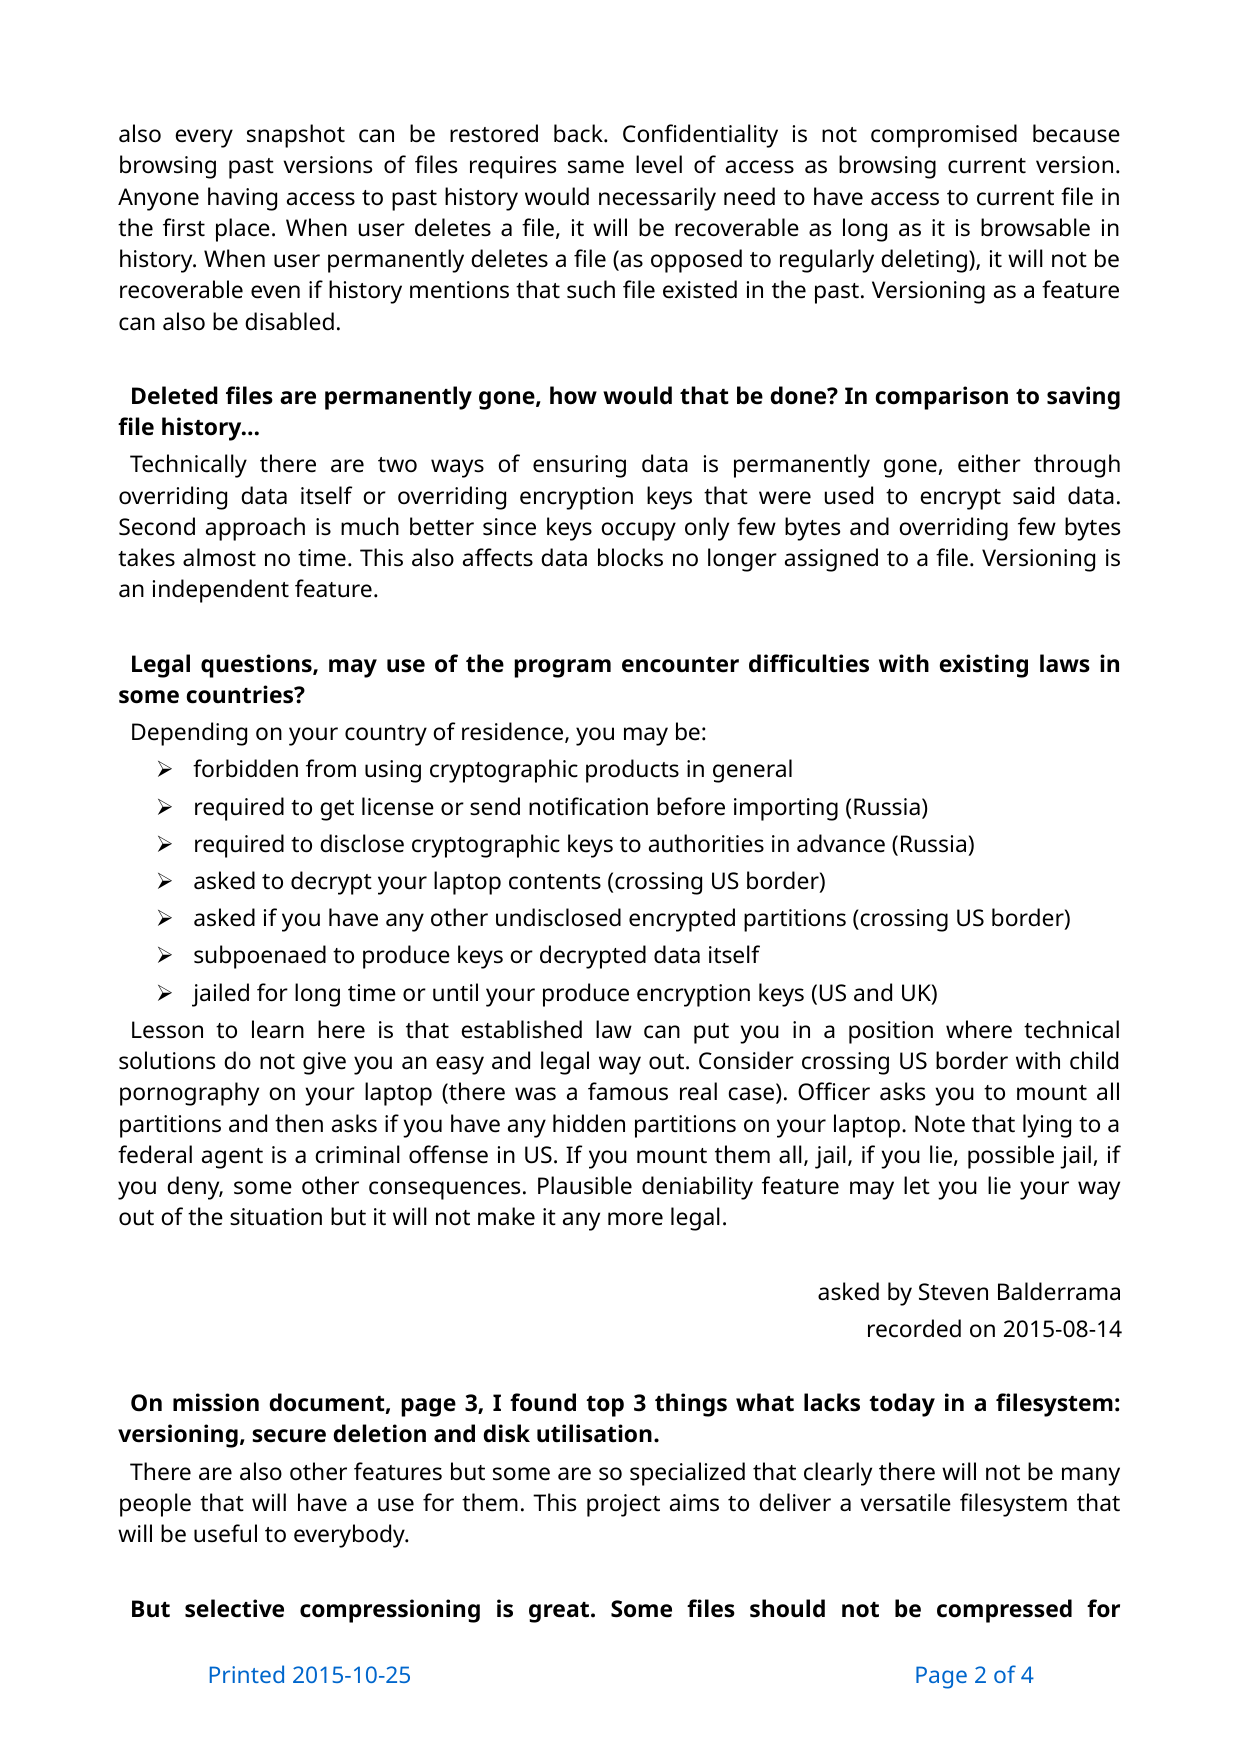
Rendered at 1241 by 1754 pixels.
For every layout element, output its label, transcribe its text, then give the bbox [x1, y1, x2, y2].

list forbidden from using cryptographic products in general [156, 753, 1122, 785]
text Lesson to learn here is that established law can put you in a position where technical solutions do not give you an easy and legal way out. Consider crossing US border with child pornography on your laptop (there was a famous real case). Officer asks you to mount all partitions and then asks if you have any hidden partitions on your laptop. Note that lying to a federal agent is a criminal offense in US. If you mount them all, jail, if you lie, possible jail, if you deny, some other consequences. Plausible deniability feature may let you lie your way out of the situation but it will not make it any more legal. [118, 1014, 1122, 1232]
list subpoenaed to produce keys or decrypted data itself [156, 939, 1122, 971]
text But selective compressioning is great. Some files should not be compressed for [118, 1592, 1122, 1624]
text also every snapshot can be restored back. Confidentiality is not compromised because browsing past versions of files requires same level of access as browsing current version. Anyone having access to past history would necessarily need to have access to current file in the first place. When user deletes a file, it will be recoverable as long as it is browsable in history. When user permanently deletes a file (as opposed to regularly deleting), it will not be recoverable even if history mentions that such file existed in the past. Versioning as a feature can also be disabled. [118, 118, 1122, 337]
text On mission document, page 3, I found top 3 things what lacks today in a filesystem: versioning, secure deletion and disk utilisation. [118, 1387, 1122, 1450]
list required to get license or send notification before importing (Russia) [156, 791, 1122, 822]
text There are also other features but some are so specialized that clearly there will not be many people that will have a use for them. This project aims to deliver a versatile filesystem that will be useful to everybody. [118, 1456, 1122, 1549]
text Legal questions, may use of the program encounter difficulties with existing laws in some countries? [118, 648, 1122, 710]
list required to disclose cryptographic keys to authorities in advance (Russia) [156, 828, 1122, 859]
text Depending on your country of residence, you may be: [118, 716, 1122, 747]
text recorded on 2015-08-14 [118, 1313, 1122, 1344]
list asked if you have any other undisclosed encrypted partitions (crossing US border) [156, 902, 1122, 933]
list jailed for long time or until your produce encryption keys (US and UK) [156, 977, 1122, 1008]
list asked to decrypt your laptop contents (crossing US border) [156, 865, 1122, 896]
text Deleted files are permanently gone, how would that be done? In comparison to saving file history... [118, 380, 1122, 442]
text asked by Steven Balderrama [118, 1276, 1122, 1307]
text Technically there are two ways of ensuring data is permanently gone, either through overriding data itself or overriding encryption keys that were used to encrypt said data. Second approach is much better since keys occupy only few bytes and overriding few bytes takes almost no time. This also affects data blocks no longer assigned to a file. Versioning is an independent feature. [118, 448, 1122, 605]
